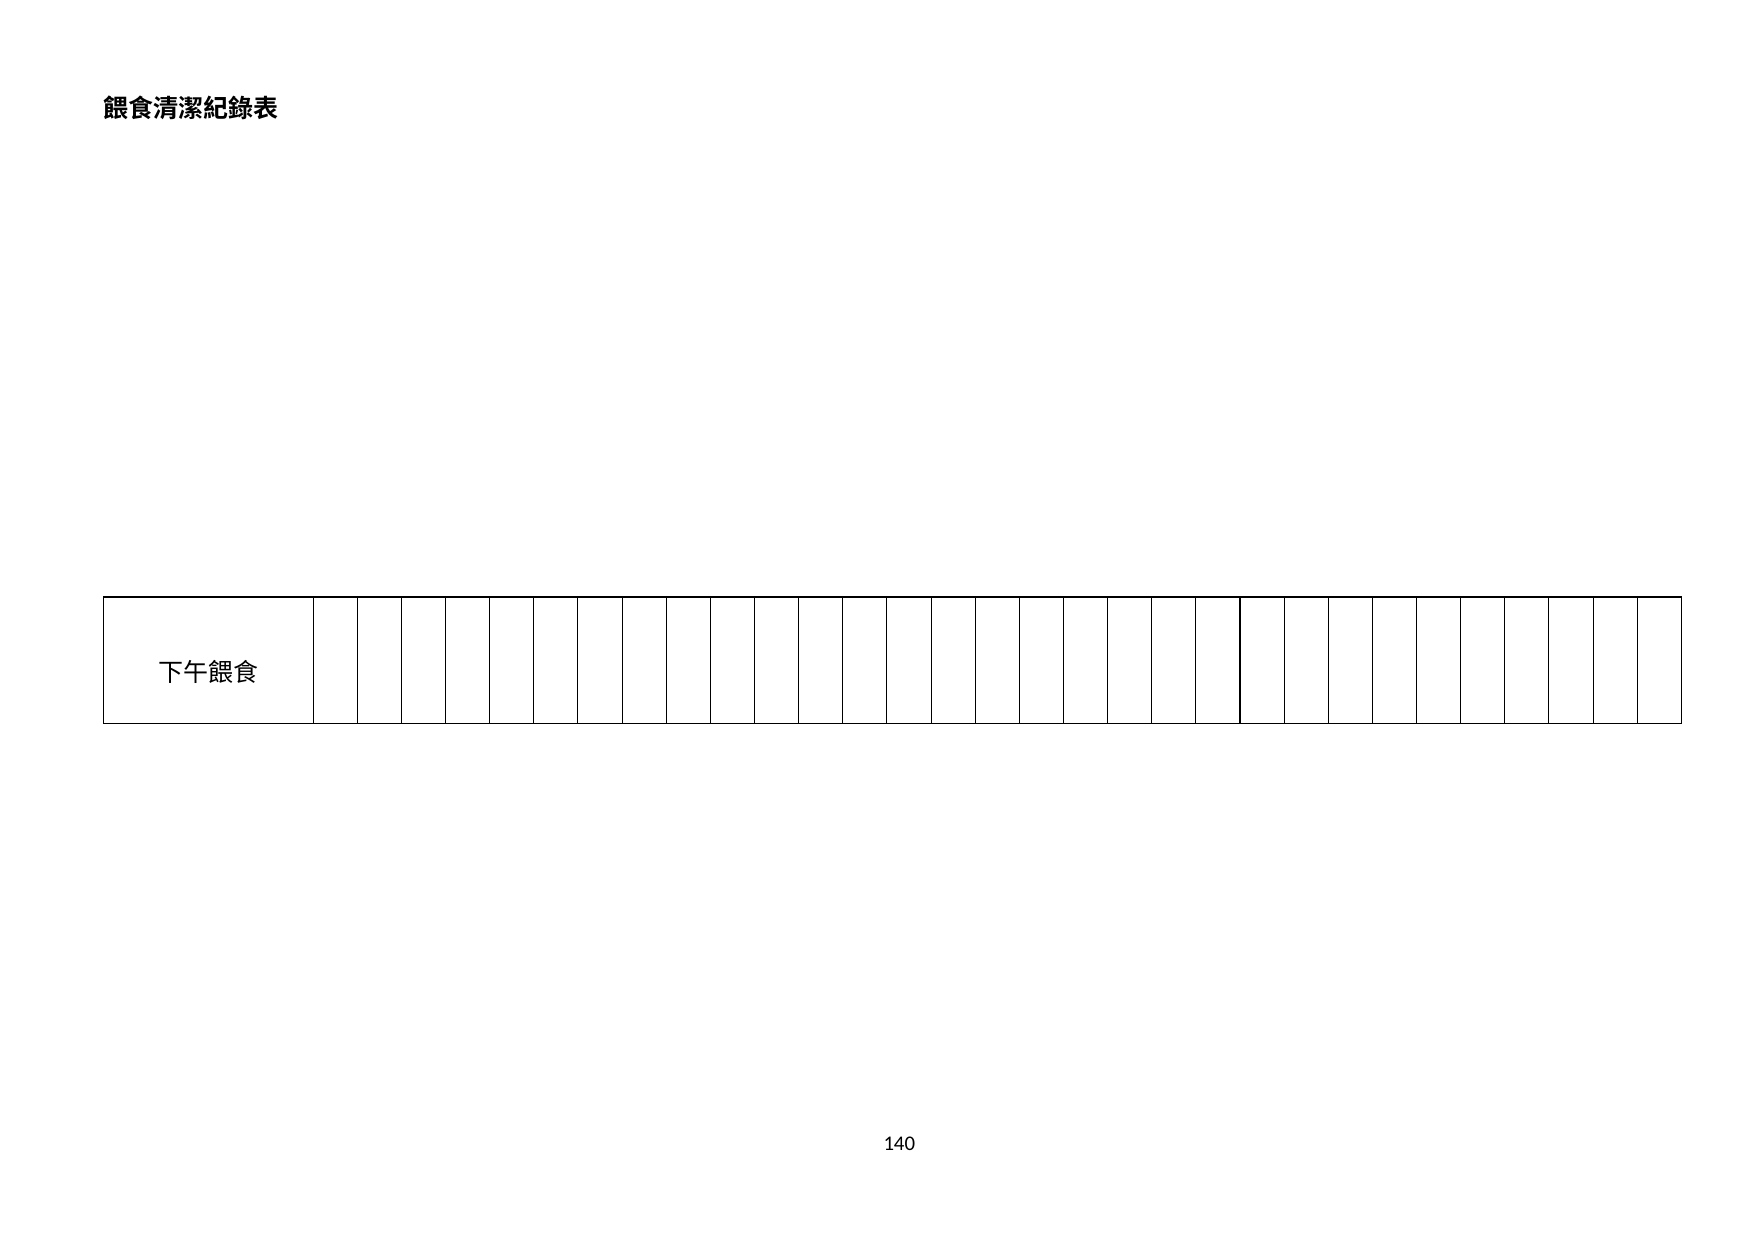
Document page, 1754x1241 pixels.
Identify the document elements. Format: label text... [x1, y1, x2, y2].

table_cell [799, 598, 842, 723]
table_cell [358, 598, 401, 723]
table_cell [1549, 598, 1593, 723]
table_cell [1020, 598, 1063, 723]
table_cell [1329, 598, 1372, 723]
table_cell [887, 598, 931, 723]
table_cell [623, 598, 666, 723]
table_cell [1594, 598, 1637, 723]
table_cell [1241, 598, 1284, 723]
table_cell [314, 598, 357, 723]
table_cell [667, 598, 710, 723]
table_cell [1285, 598, 1328, 723]
table_cell [1064, 598, 1107, 723]
table_cell [1152, 598, 1195, 723]
table_cell [1373, 598, 1416, 723]
table_cell [1108, 598, 1151, 723]
table_cell [932, 598, 975, 723]
table_cell [578, 598, 622, 723]
table_cell [1461, 598, 1504, 723]
table_cell [534, 598, 577, 723]
table_cell [1196, 598, 1239, 723]
table_cell [843, 598, 886, 723]
table_cell [976, 598, 1019, 723]
table_cell [1638, 598, 1681, 723]
table_cell 下午餵食 [104, 598, 313, 723]
table_cell [1505, 598, 1548, 723]
table_cell [402, 598, 445, 723]
table_cell [446, 598, 489, 723]
table_cell [755, 598, 798, 723]
table_cell [1417, 598, 1460, 723]
table_cell [711, 598, 754, 723]
table_cell [490, 598, 533, 723]
